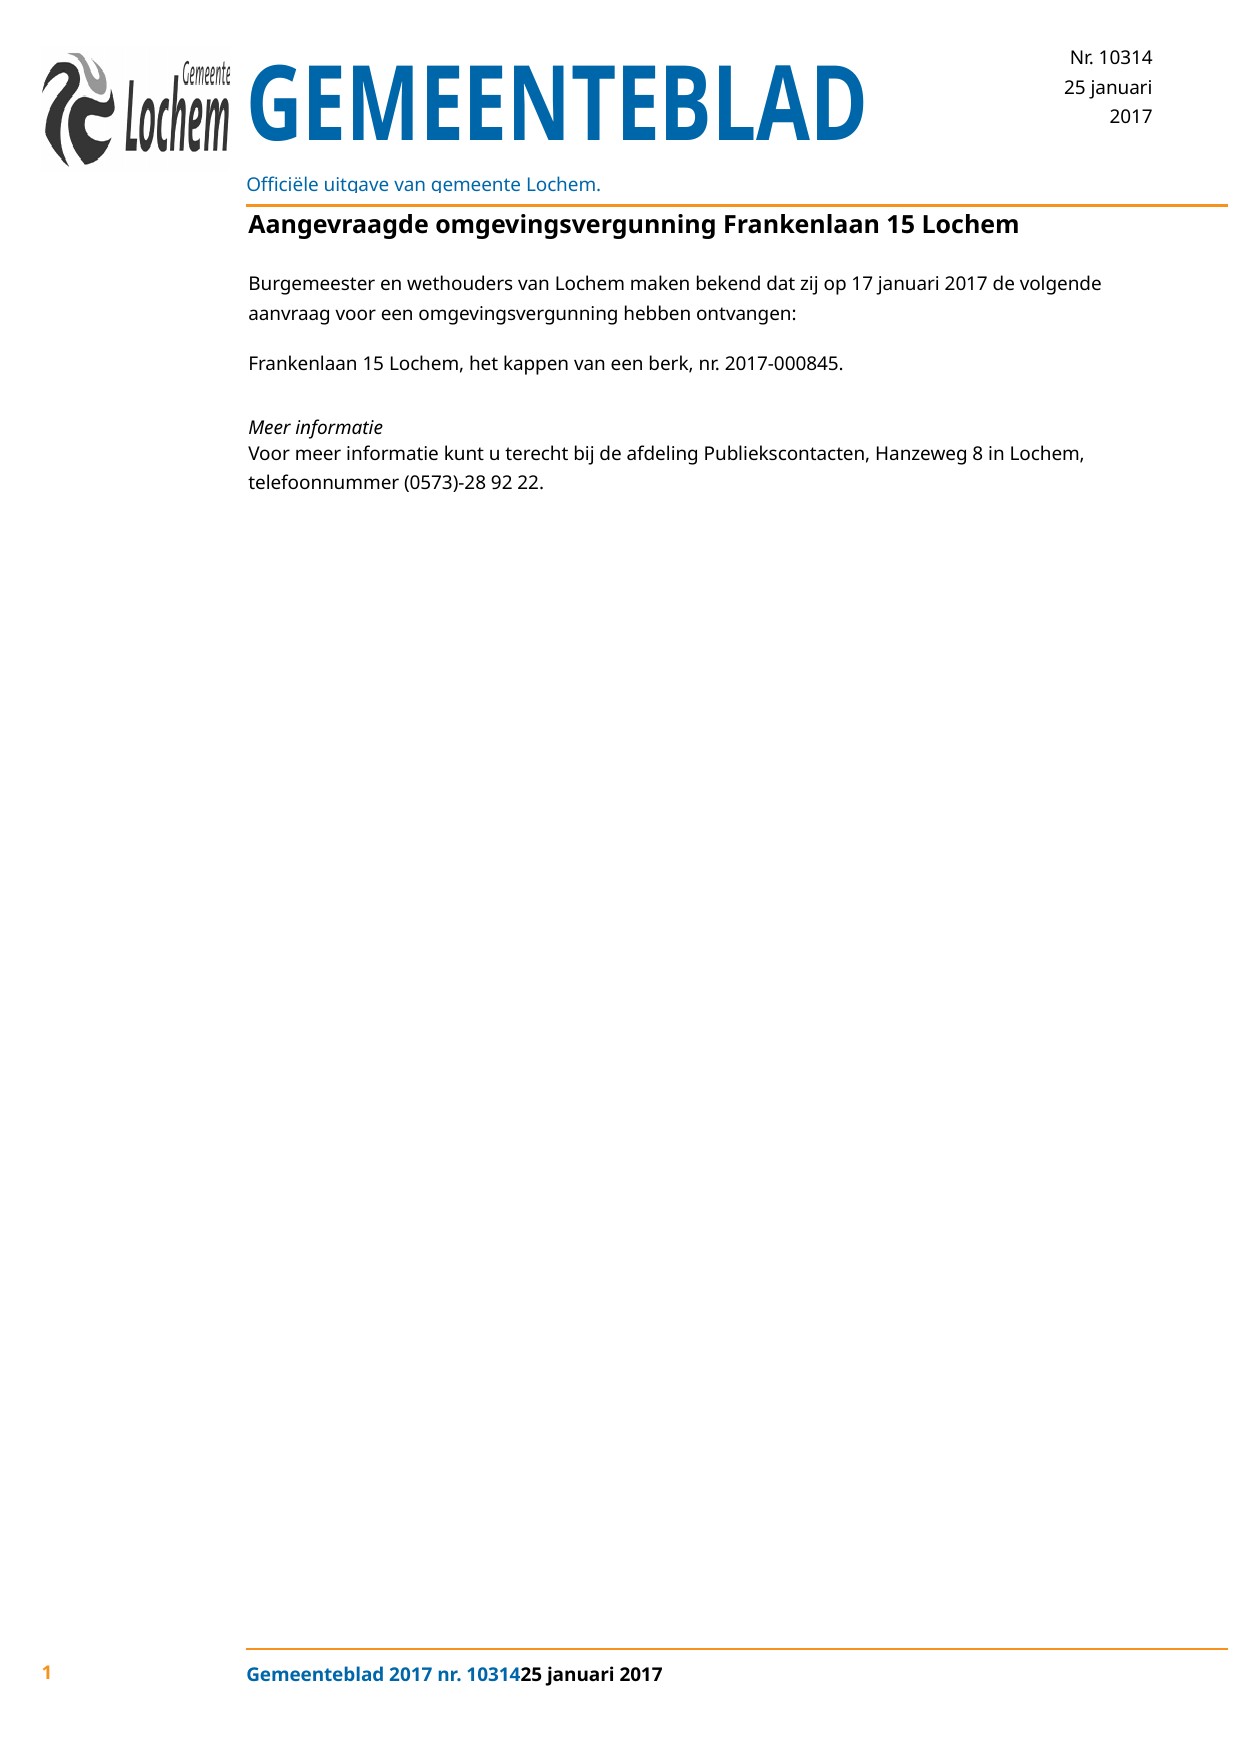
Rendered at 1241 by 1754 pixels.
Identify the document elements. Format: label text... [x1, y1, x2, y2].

text Frankenlaan 15 Lochem, het kappen van een berk, nr. 2017-000845. [248, 350, 1152, 376]
picture [41, 47, 231, 172]
text Burgemeester en wethouders van Lochem maken bekend dat zij op 17 januari 2017 de volgende aanvraag voor een omgevingsvergunning hebben ontvangen: [248, 270, 1152, 326]
text Aangevraagde omgevingsvergunning Frankenlaan 15 Lochem [248, 207, 1152, 241]
text Voor meer informatie kunt u terecht bij de afdeling Publiekscontacten, Hanzeweg 8 in Lochem, telefoonnummer (0573)-28 92 22. [248, 440, 1152, 495]
text Meer informatie [248, 414, 1152, 440]
